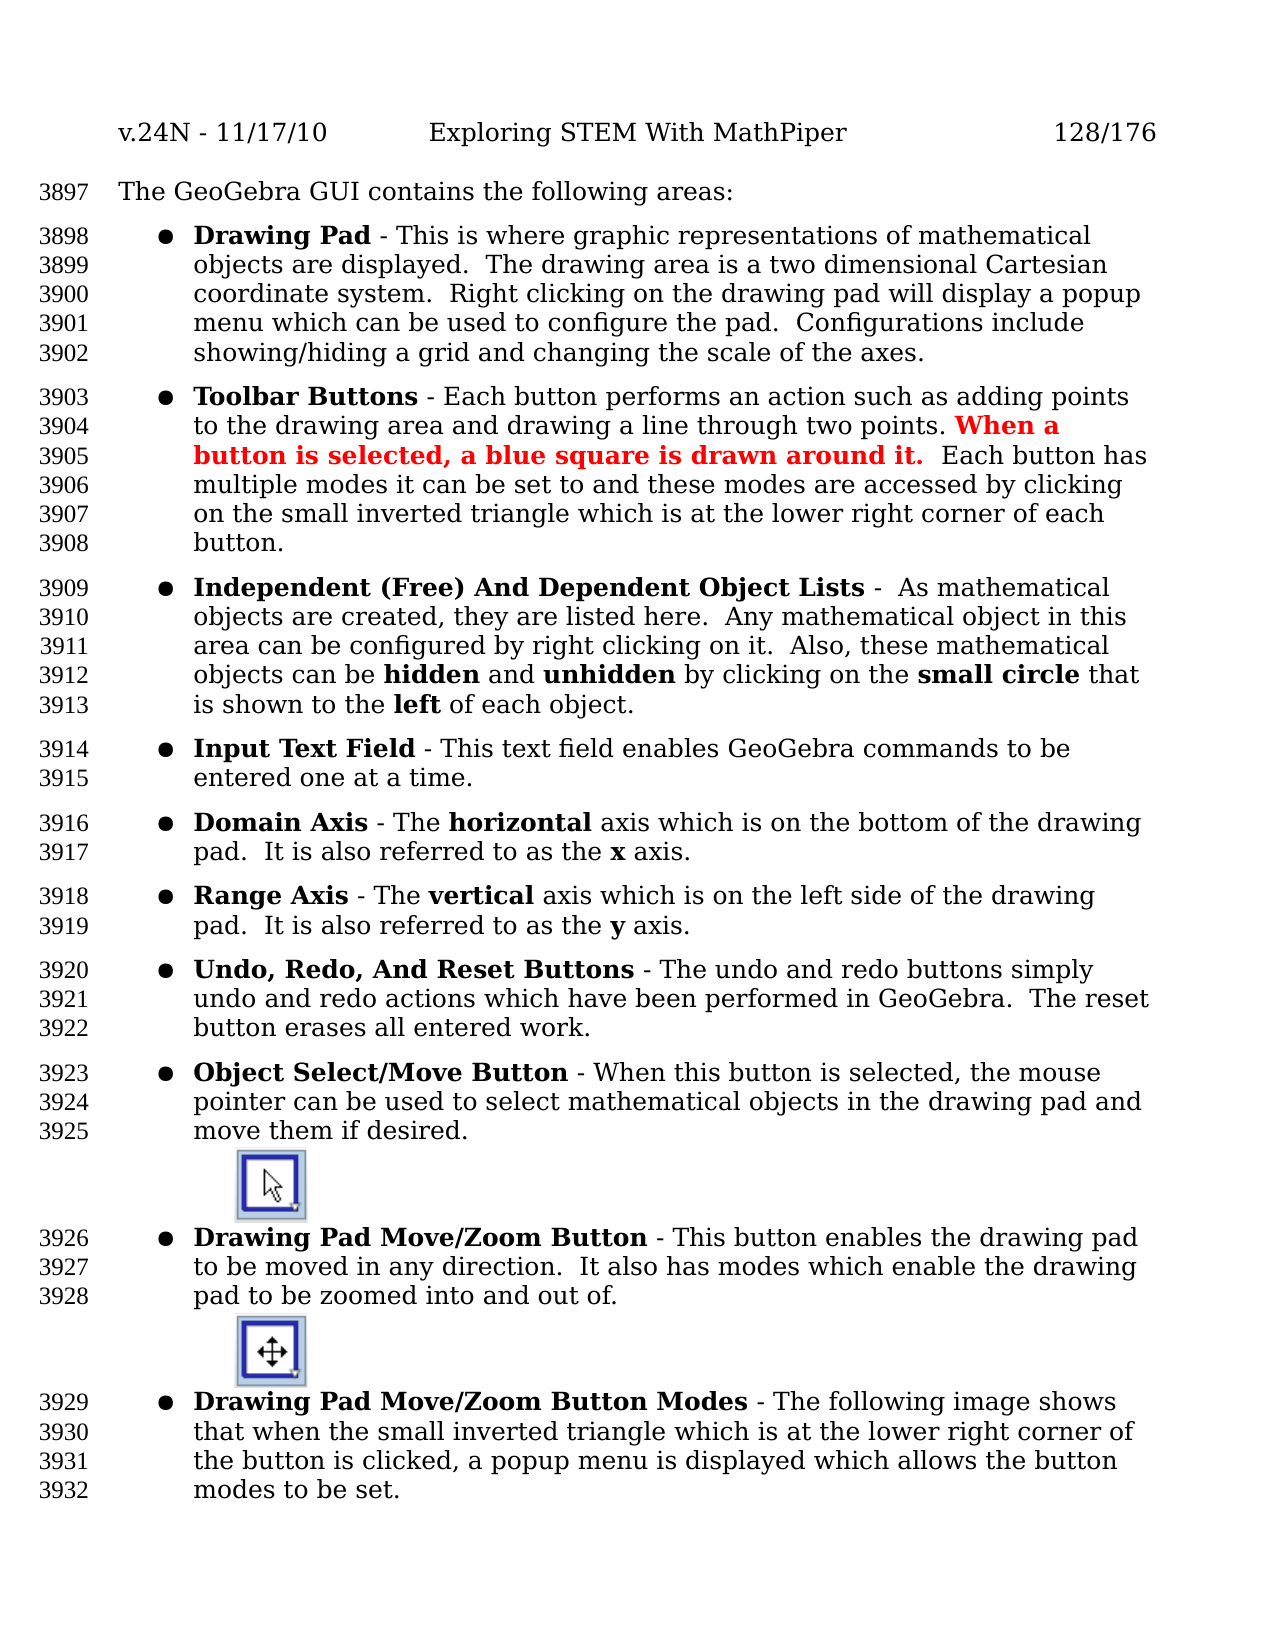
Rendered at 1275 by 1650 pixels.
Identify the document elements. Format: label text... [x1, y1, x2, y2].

list Drawing Pad Move/Zoom Button - This button enables the drawing pad to be moved in any direction. It also has modes which enable the drawing pad to be zoomed into and out of. [156, 1220, 1157, 1310]
list Object Select/Move Button - When this button is selected, the mouse pointer can be used to select mathematical objects in the drawing pad and move them if desired. [156, 1058, 1157, 1146]
list Domain Axis - The horizontal axis which is on the bottom of the drawing pad. It is also referred to as the x axis. [156, 808, 1157, 866]
picture [234, 1313, 308, 1388]
list Undo, Redo, And Reset Buttons - The undo and redo buttons simply undo and redo actions which have been performed in GeoGebra. The reset button erases all entered work. [156, 955, 1157, 1043]
list Input Text Field - This text field enables GeoGebra commands to be entered one at a time. [156, 734, 1157, 793]
list Range Axis - The vertical axis which is on the left side of the drawing pad. It is also referred to as the y axis. [156, 881, 1157, 940]
text The GeoGebra GUI contains the following areas: [118, 177, 1157, 206]
list Drawing Pad Move/Zoom Button Modes - The following image shows that when the small inverted triangle which is at the lower right corner of the button is clicked, a popup menu is displayed which allows the button modes to be set. [156, 1385, 1157, 1504]
list Drawing Pad - This is where graphic representations of mathematical objects are displayed. The drawing area is a two dimensional Cartesian coordinate system. Right clicking on the drawing pad will display a popup menu which can be used to configure the pad. Configurations include showing/hiding a grid and changing the scale of the axes. [156, 221, 1157, 367]
list Toolbar Buttons - Each button performs an action such as adding points to the drawing area and drawing a line through two points. When a button is selected, a blue square is drawn around it. Each button has multiple modes it can be set to and these modes are accessed by clicking on the small inverted triangle which is at the lower right corner of each button. [156, 382, 1157, 558]
list Independent (Free) And Dependent Object Lists - As mathematical objects are created, they are listed here. Any mathematical object in this area can be configured by right clicking on it. Also, these mathematical objects can be hidden and unhidden by clicking on the small circle that is shown to the left of each object. [156, 573, 1157, 719]
picture [234, 1147, 308, 1223]
